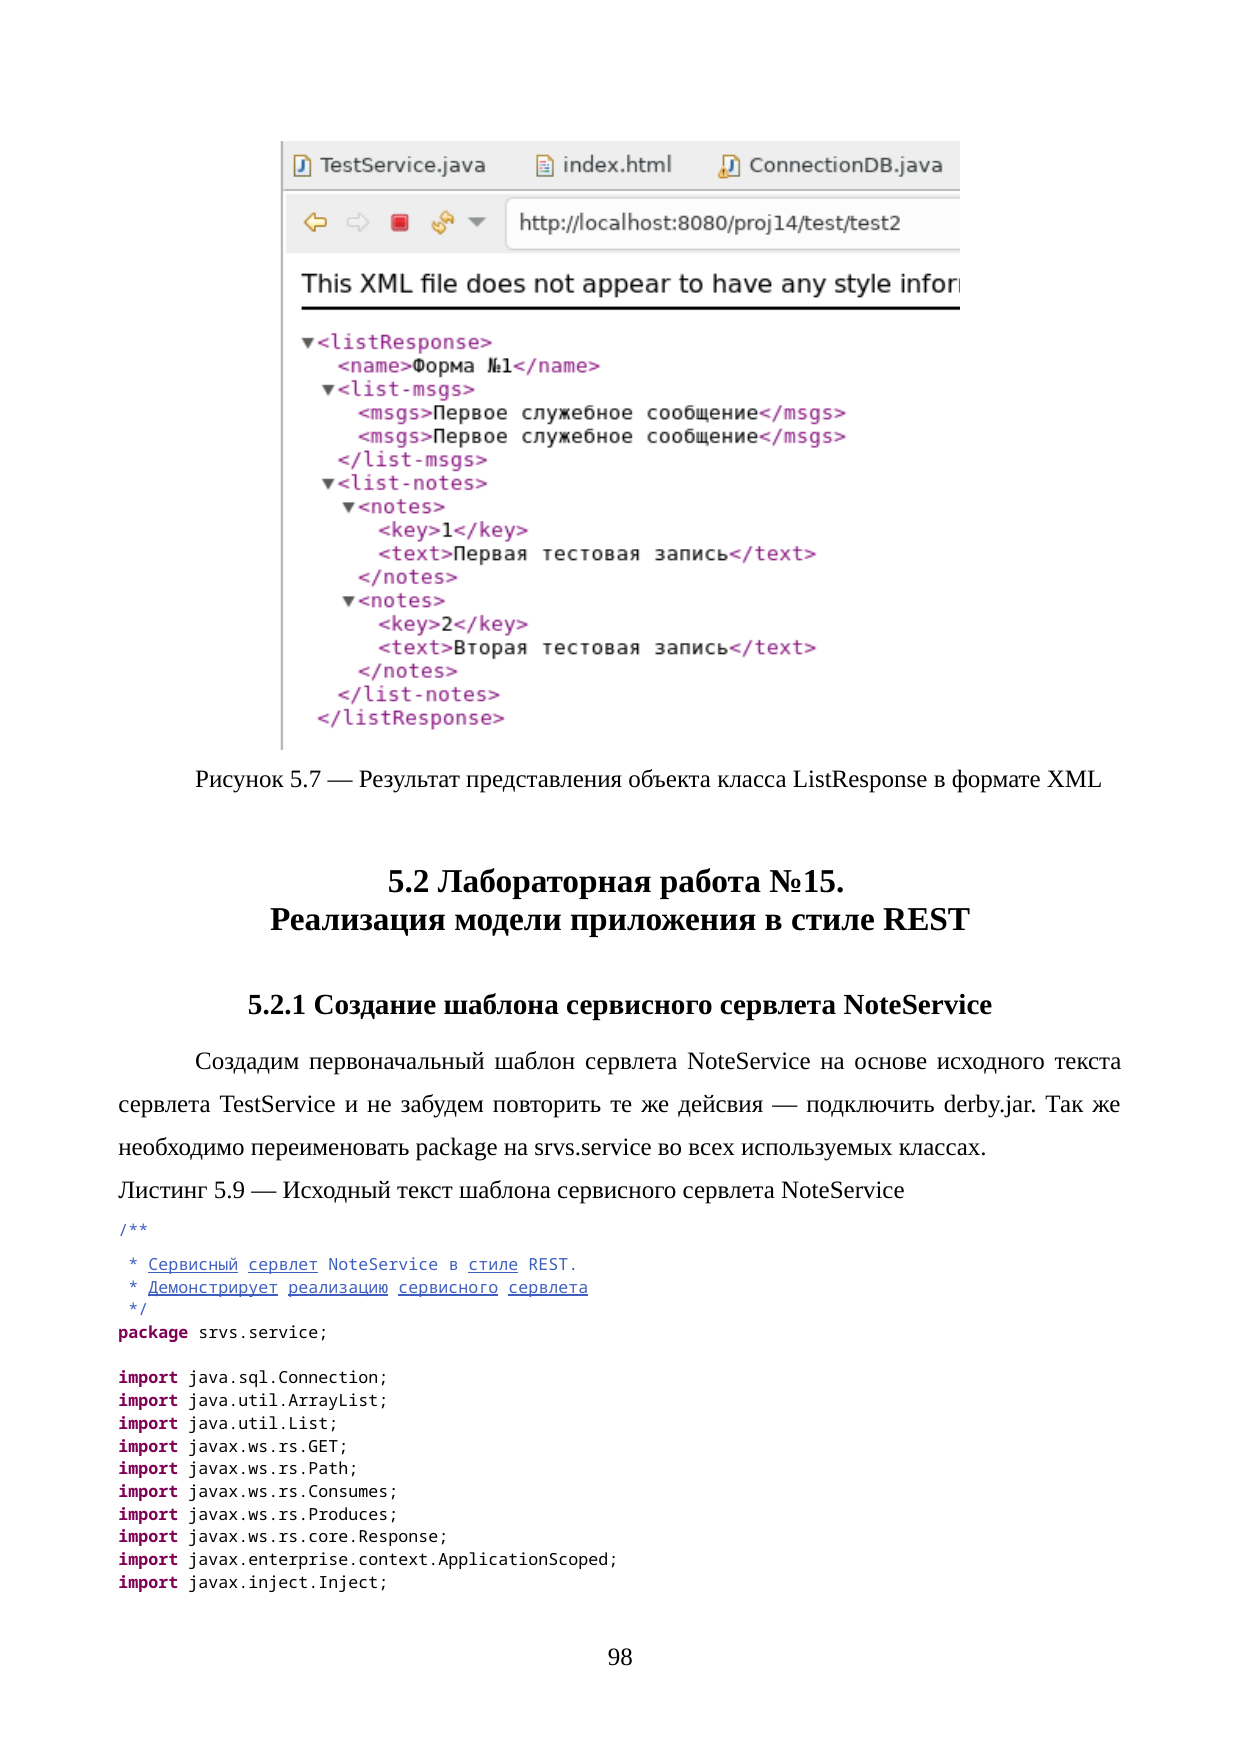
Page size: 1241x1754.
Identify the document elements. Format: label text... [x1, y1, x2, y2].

text Рисунок 5.7 — Результат представления объекта класса ListResponse в формате XML [118, 750, 1122, 793]
text */ [118, 1298, 1122, 1321]
text * Сервисный сервлет NoteService в стиле REST. [118, 1253, 1122, 1275]
text import javax.inject.Inject; [118, 1571, 1122, 1593]
text import javax.ws.rs.core.Response; [118, 1525, 1122, 1548]
text import javax.ws.rs.Path; [118, 1457, 1122, 1480]
subtitle 5.2 Лабораторная работа №15. Реализация модели приложения в стиле REST [118, 861, 1122, 937]
text * Демонстрирует реализацию сервисного сервлета [118, 1275, 1122, 1298]
picture [280, 141, 960, 750]
subtitle 5.2.1 Создание шаблона сервисного сервлета NoteService [118, 987, 1122, 1021]
text import javax.enterprise.context.ApplicationScoped; [118, 1548, 1122, 1571]
text import java.util.List; [118, 1412, 1122, 1434]
text import javax.ws.rs.Consumes; [118, 1480, 1122, 1502]
text package srvs.service; [118, 1321, 1122, 1343]
text Создадим первоначальный шаблон сервлета NoteService на основе исходного текста сервлета TestService и не забудем повторить те же дейсвия — подключить derby.jar. Так же необходимо переименовать package на srvs.service во всех используемых классах. [118, 1046, 1122, 1161]
text import java.sql.Connection; [118, 1366, 1122, 1389]
text /** [118, 1218, 1122, 1241]
text import java.util.ArrayList; [118, 1389, 1122, 1412]
text import javax.ws.rs.GET; [118, 1434, 1122, 1457]
text import javax.ws.rs.Produces; [118, 1502, 1122, 1525]
text Листинг 5.9 — Исходный текст шаблона сервисного сервлета NoteService [118, 1175, 1122, 1204]
